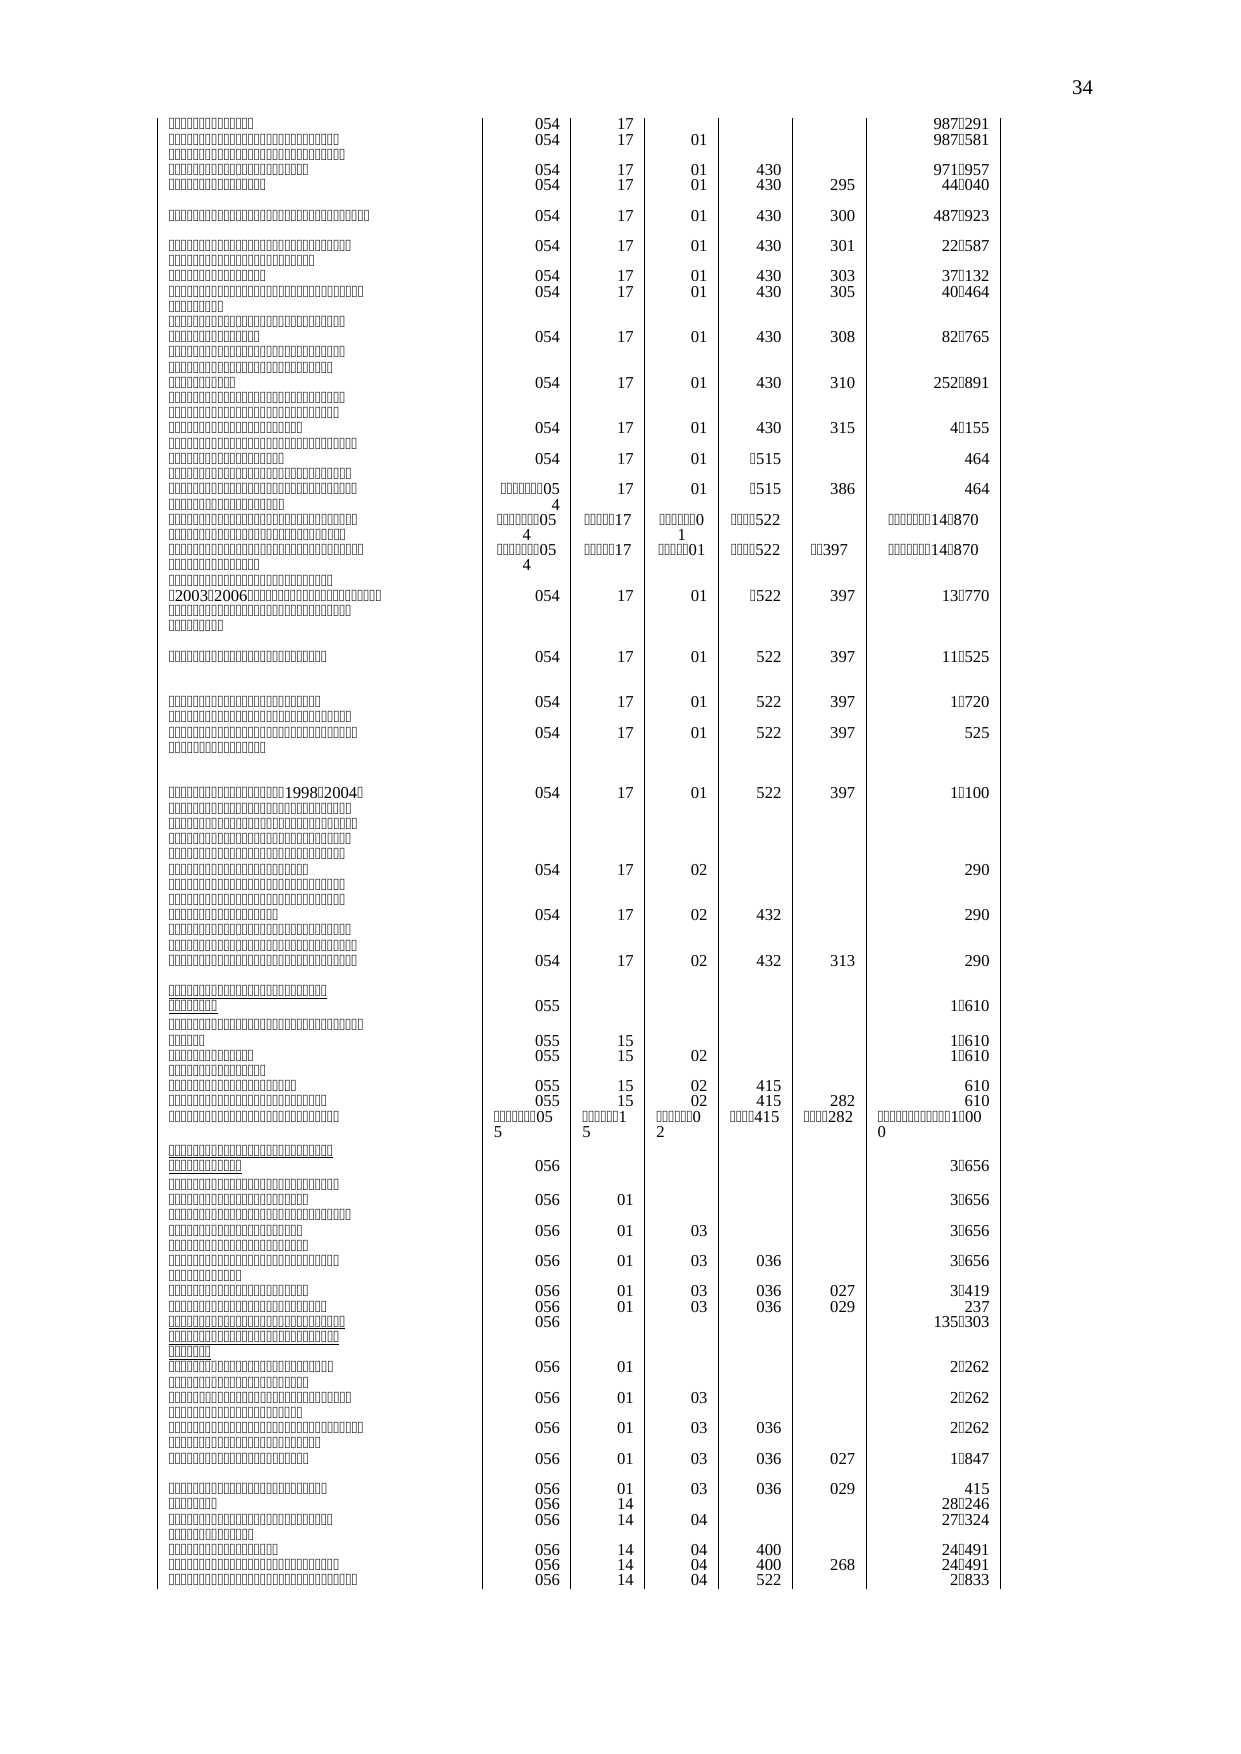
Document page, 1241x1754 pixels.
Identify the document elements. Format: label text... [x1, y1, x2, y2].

table_cell  [483, 681, 570, 711]
table_cell  [793, 544, 866, 574]
table_cell  [483, 1392, 570, 1422]
table_cell  [645, 1095, 718, 1110]
table_cell  [158, 1498, 482, 1513]
table_cell  [867, 1019, 1000, 1049]
table_cell  [645, 179, 718, 209]
table_cell  [483, 438, 570, 468]
table_cell  [571, 468, 644, 513]
table_cell [793, 985, 866, 1019]
table_cell  [719, 711, 792, 772]
table_cell [719, 118, 792, 133]
table_cell  [719, 209, 792, 240]
table_cell  [645, 438, 718, 468]
table_cell  [571, 787, 644, 848]
table_cell  [571, 1209, 644, 1239]
table_cell  [719, 1529, 792, 1559]
table_cell  [867, 1529, 1000, 1559]
table_cell  [867, 1050, 1000, 1065]
table_cell  [158, 1513, 482, 1528]
table_cell  [483, 1110, 570, 1144]
table_cell  [793, 574, 866, 635]
table_cell  [867, 270, 1000, 285]
table_cell    [158, 879, 482, 924]
table_cell  [867, 544, 1000, 574]
table_cell  [645, 1422, 718, 1452]
table_cell  [483, 1559, 570, 1574]
table_cell  [867, 1095, 1000, 1110]
table_cell  [867, 985, 1000, 1019]
table_cell  [571, 285, 644, 316]
table_cell  [645, 681, 718, 711]
table_cell  [645, 1574, 718, 1589]
table_cell  [571, 1453, 644, 1483]
table_cell [793, 848, 866, 878]
table_cell  [719, 681, 792, 711]
table_cell  [483, 985, 570, 1019]
table_cell  [158, 1559, 482, 1574]
table_cell  [719, 1285, 792, 1300]
table_cell  [719, 1453, 792, 1483]
table_cell [793, 149, 866, 179]
table_cell  [719, 285, 792, 316]
table_cell  [867, 1392, 1000, 1422]
table_cell [483, 772, 570, 787]
table_cell  [571, 711, 644, 772]
table_cell  [158, 1574, 482, 1589]
table_cell  [645, 346, 718, 392]
table_cell  [645, 1483, 718, 1498]
table_cell  [793, 1285, 866, 1300]
table_cell  [483, 1095, 570, 1110]
table_cell  [867, 1065, 1000, 1095]
table_cell  [571, 1285, 644, 1300]
table_cell  [483, 879, 570, 924]
table_cell [793, 438, 866, 468]
table_cell [793, 1422, 866, 1452]
table_cell  [719, 1483, 792, 1498]
table_cell  [645, 240, 718, 270]
table_cell  [867, 240, 1000, 270]
table_cell  [483, 1498, 570, 1513]
table_cell  [793, 468, 866, 513]
table_cell  [571, 1498, 644, 1513]
table_cell [793, 1145, 866, 1179]
table_cell    [158, 346, 482, 392]
table_cell  [867, 1145, 1000, 1179]
table_cell    [158, 392, 482, 437]
table_cell [645, 1361, 718, 1392]
table_cell  [158, 118, 482, 133]
table_cell   [158, 1145, 482, 1179]
table_cell  [719, 1422, 792, 1452]
table_cell  [483, 316, 570, 346]
table_cell   [158, 1179, 482, 1209]
table_cell   [158, 1361, 482, 1392]
table_cell  [867, 149, 1000, 179]
table_cell  [158, 1300, 482, 1316]
table_cell   [158, 1065, 482, 1095]
table_cell [793, 1179, 866, 1209]
table_cell  [867, 1110, 1000, 1144]
table_cell  [793, 1559, 866, 1574]
table_cell  [571, 438, 644, 468]
table_cell  [645, 316, 718, 346]
table_cell  [645, 1110, 718, 1144]
table_cell  [571, 240, 644, 270]
table_cell   [158, 985, 482, 1019]
table_cell    [158, 711, 482, 772]
table_cell [793, 118, 866, 133]
table_cell  [483, 574, 570, 635]
table_cell  [571, 1392, 644, 1422]
table_cell  [867, 285, 1000, 316]
table_cell [719, 133, 792, 148]
table_cell  [645, 209, 718, 240]
table_cell  [483, 924, 570, 985]
table_cell  [483, 118, 570, 133]
table_cell [719, 1179, 792, 1209]
table_cell  [645, 392, 718, 437]
table_cell  [645, 285, 718, 316]
table_cell  [645, 1559, 718, 1574]
table_cell  [867, 924, 1000, 985]
table_cell  [793, 179, 866, 209]
table_cell  [571, 1300, 644, 1316]
table_cell   [158, 285, 482, 316]
table_cell  [571, 1529, 644, 1559]
table_cell  [571, 544, 644, 574]
table_cell  [793, 240, 866, 270]
table_cell  [867, 118, 1000, 133]
table_cell  [571, 316, 644, 346]
table_cell  [483, 133, 570, 148]
table_cell     [158, 787, 482, 848]
table_cell [719, 1019, 792, 1049]
table_cell  [867, 711, 1000, 772]
table_cell [793, 772, 866, 787]
table_cell  [571, 179, 644, 209]
table_cell  [719, 879, 792, 924]
table_cell  [571, 1050, 644, 1065]
table_cell  [719, 787, 792, 848]
table_cell [645, 985, 718, 1019]
table_cell   [158, 1019, 482, 1049]
table_cell  [571, 209, 644, 240]
table_cell [719, 1050, 792, 1065]
table_cell  [719, 514, 792, 544]
table_cell  [571, 1179, 644, 1209]
table_cell  [483, 1240, 570, 1285]
table_cell  [867, 848, 1000, 878]
table_cell  [719, 1065, 792, 1095]
table_cell  [483, 1574, 570, 1589]
table_cell  [867, 133, 1000, 148]
table_cell  [867, 316, 1000, 346]
table_cell [719, 1316, 792, 1361]
table_cell   [158, 1422, 482, 1452]
table_cell  [867, 1453, 1000, 1483]
table_cell  [483, 468, 570, 513]
table_cell  [645, 1065, 718, 1095]
table_cell  [867, 346, 1000, 392]
table_cell  [719, 316, 792, 346]
table_cell [793, 1209, 866, 1239]
table_cell [719, 1498, 792, 1513]
table_cell  [483, 1316, 570, 1361]
table_cell  [483, 240, 570, 270]
table_cell   [158, 240, 482, 270]
table_cell  [483, 346, 570, 392]
table_cell [645, 1498, 718, 1513]
table_cell  [483, 1529, 570, 1559]
table_cell  [867, 209, 1000, 240]
table_cell  [483, 1285, 570, 1300]
table_cell  [793, 1483, 866, 1498]
table_cell  [719, 240, 792, 270]
table_cell  [483, 179, 570, 209]
table_cell  [158, 1453, 482, 1483]
table_cell [867, 772, 1000, 787]
table_cell  [158, 270, 482, 285]
table_cell  [793, 285, 866, 316]
table_cell [793, 1065, 866, 1095]
table_cell  [483, 1179, 570, 1209]
table_cell  [645, 1240, 718, 1285]
table_cell [793, 133, 866, 148]
table_cell  [719, 149, 792, 179]
table_cell [645, 772, 718, 787]
table_cell  [483, 392, 570, 437]
table_cell [793, 1050, 866, 1065]
table_cell  [571, 879, 644, 924]
table_cell  [483, 1422, 570, 1452]
table_cell  [793, 1300, 866, 1316]
table_cell  [483, 1453, 570, 1483]
table_cell [645, 1019, 718, 1049]
table_cell [645, 1145, 718, 1179]
table_cell [793, 1240, 866, 1285]
table_cell   [158, 544, 482, 574]
table_cell  [719, 392, 792, 437]
table_cell   [158, 848, 482, 878]
table_cell  [793, 1095, 866, 1110]
table_cell  [483, 848, 570, 878]
table_cell  [571, 270, 644, 285]
table_cell  [793, 681, 866, 711]
table_cell  [867, 1422, 1000, 1452]
table_cell  [645, 1529, 718, 1559]
table_cell  [645, 133, 718, 148]
table_cell [793, 1361, 866, 1392]
table_cell  [483, 1019, 570, 1049]
table_cell  [719, 1300, 792, 1316]
table_cell [645, 1179, 718, 1209]
table_cell  [571, 1065, 644, 1095]
table_cell    [158, 1316, 482, 1361]
table_cell  [483, 711, 570, 772]
table_cell   [158, 438, 482, 468]
table_cell [719, 772, 792, 787]
table_cell [719, 1392, 792, 1422]
table_cell  [571, 1574, 644, 1589]
table_cell  [645, 924, 718, 985]
table_cell  [571, 1110, 644, 1144]
table_cell  [719, 468, 792, 513]
table_cell  [645, 1285, 718, 1300]
table_cell  [483, 1145, 570, 1179]
table_cell  [719, 270, 792, 285]
table_cell  [571, 1095, 644, 1110]
table_cell  [793, 1453, 866, 1483]
table_cell  [158, 179, 482, 209]
table_cell  [571, 118, 644, 133]
table_cell [793, 1529, 866, 1559]
table_cell  [483, 1050, 570, 1065]
table_cell  [571, 1559, 644, 1574]
table_cell  [793, 270, 866, 285]
table_cell  [158, 1483, 482, 1498]
table_cell  [571, 1019, 644, 1049]
table_cell  [571, 346, 644, 392]
table_cell [719, 848, 792, 878]
table_cell  [719, 179, 792, 209]
table_cell  [793, 924, 866, 985]
table_cell  [719, 1240, 792, 1285]
table_cell  [645, 468, 718, 513]
table_cell  [571, 681, 644, 711]
table_cell  [793, 209, 866, 240]
table_cell  [645, 1300, 718, 1316]
table_cell [719, 985, 792, 1019]
table_cell  [793, 635, 866, 681]
table_cell  [867, 468, 1000, 513]
table_cell  [571, 1361, 644, 1392]
table_cell  [158, 635, 482, 681]
table_cell [793, 1574, 866, 1589]
table_cell  [793, 392, 866, 437]
table_cell  [867, 1240, 1000, 1285]
table_cell  [645, 879, 718, 924]
table_cell  [483, 635, 570, 681]
table_cell [645, 1316, 718, 1361]
table_cell  [645, 270, 718, 285]
table_cell [719, 1361, 792, 1392]
table_cell  [483, 787, 570, 848]
table_cell  [483, 1065, 570, 1095]
table_cell  [158, 133, 482, 148]
table_cell    [158, 924, 482, 985]
table_cell  [867, 635, 1000, 681]
table_cell [793, 1392, 866, 1422]
table_cell  [719, 346, 792, 392]
table_cell  [645, 544, 718, 574]
table_cell [793, 1513, 866, 1528]
table_cell [571, 1145, 644, 1179]
table_cell [793, 514, 866, 544]
table_cell  [571, 635, 644, 681]
table_cell  [483, 209, 570, 240]
table_cell  [571, 574, 644, 635]
table_cell  [645, 574, 718, 635]
table_cell   [158, 1529, 482, 1559]
table_cell  [719, 635, 792, 681]
table_cell  [793, 711, 866, 772]
table_cell  [867, 1361, 1000, 1392]
table_cell  [645, 1209, 718, 1239]
table_cell  [719, 574, 792, 635]
table_cell  [645, 848, 718, 878]
table_cell  [719, 1095, 792, 1110]
table_cell  [867, 1316, 1000, 1361]
table_cell  [867, 1285, 1000, 1300]
table_cell [158, 772, 482, 787]
table_cell  [645, 787, 718, 848]
table_cell  [483, 514, 570, 544]
table_cell  [719, 924, 792, 985]
table_cell  [867, 574, 1000, 635]
table_cell  [571, 848, 644, 878]
table_cell [571, 772, 644, 787]
table_cell  [867, 438, 1000, 468]
table_cell  [719, 438, 792, 468]
table_cell  [483, 544, 570, 574]
table_cell  [571, 1240, 644, 1285]
table_cell  [867, 392, 1000, 437]
table_cell  [867, 879, 1000, 924]
table_cell [719, 1209, 792, 1239]
table_cell  [483, 1209, 570, 1239]
table_cell  [867, 1209, 1000, 1239]
table_cell     [158, 574, 482, 635]
table_cell  [483, 270, 570, 285]
table_cell  [867, 1483, 1000, 1498]
table_cell  [793, 346, 866, 392]
table_cell [793, 1316, 866, 1361]
table_cell  [571, 1422, 644, 1452]
table_cell  [645, 1050, 718, 1065]
table_cell  [719, 1574, 792, 1589]
table_cell    [158, 1240, 482, 1285]
table_cell   [158, 316, 482, 346]
table_cell [645, 118, 718, 133]
table_cell  [483, 285, 570, 316]
table_cell  [719, 544, 792, 574]
table_cell  [158, 681, 482, 711]
table_cell  [645, 635, 718, 681]
table_cell  [867, 1300, 1000, 1316]
table_cell  [793, 787, 866, 848]
table_cell  [867, 1574, 1000, 1589]
table_cell  [571, 133, 644, 148]
table_cell [571, 985, 644, 1019]
table_cell  [867, 787, 1000, 848]
table_cell  [158, 1050, 482, 1065]
table_cell  [571, 149, 644, 179]
table_cell  [645, 1392, 718, 1422]
table_cell  [719, 1110, 792, 1144]
table_cell  [571, 514, 644, 544]
table_cell  [158, 1110, 482, 1144]
table_cell [793, 1498, 866, 1513]
table_cell  [483, 1483, 570, 1498]
table_cell  [483, 1513, 570, 1528]
table_cell  [571, 392, 644, 437]
table_cell [793, 1019, 866, 1049]
table_cell  [645, 149, 718, 179]
table_cell  [645, 1453, 718, 1483]
table_cell  [793, 1110, 866, 1144]
table_cell [793, 879, 866, 924]
table_cell [719, 1513, 792, 1528]
table_cell  [483, 1361, 570, 1392]
table_cell  [645, 1513, 718, 1528]
table_cell  [867, 1179, 1000, 1209]
table_cell  [867, 681, 1000, 711]
table_cell  [158, 209, 482, 240]
table_cell  [719, 1559, 792, 1574]
table_cell [571, 1316, 644, 1361]
table_cell   [158, 1209, 482, 1239]
table_cell  [867, 1498, 1000, 1513]
table_cell  [483, 149, 570, 179]
table_cell  [571, 1513, 644, 1528]
table_cell  [867, 179, 1000, 209]
table_cell  [483, 1300, 570, 1316]
table_cell  [645, 711, 718, 772]
table_cell  [571, 1483, 644, 1498]
table_cell  [793, 316, 866, 346]
table_cell    [158, 468, 482, 513]
table_cell   [158, 1392, 482, 1422]
table_cell  [158, 1285, 482, 1300]
table_cell  [571, 924, 644, 985]
table_cell  [645, 514, 718, 544]
table_cell [719, 1145, 792, 1179]
table_cell  [867, 1559, 1000, 1574]
table_cell  [867, 1513, 1000, 1528]
table_cell   [158, 514, 482, 544]
table_cell   [158, 149, 482, 179]
table_cell  [867, 514, 1000, 544]
table_cell  [158, 1095, 482, 1110]
